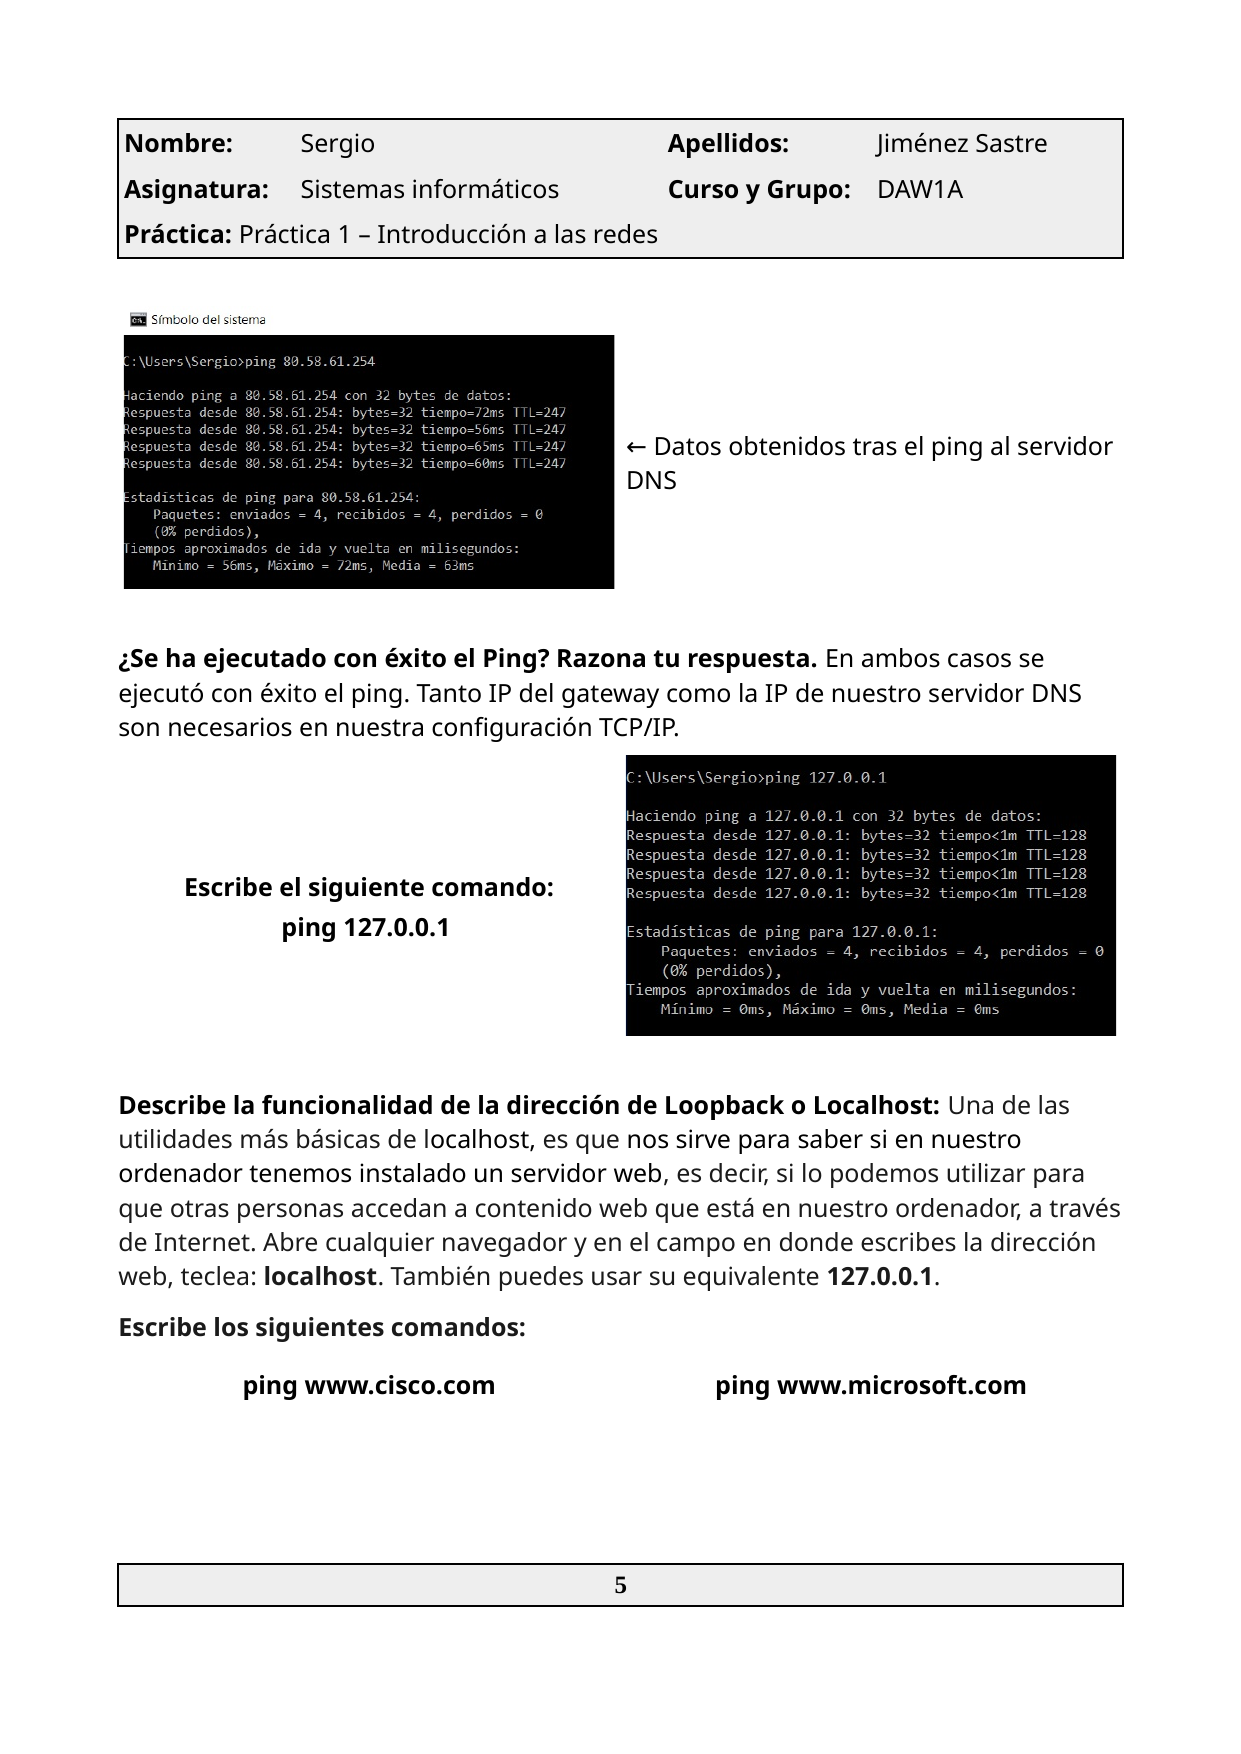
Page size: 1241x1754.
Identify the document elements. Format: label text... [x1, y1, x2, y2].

text ¿Se ha ejecutado con éxito el Ping? Razona tu respuesta. En ambos casos se ejecutó con éxito el ping. Tanto IP del gateway como la IP de nuestro servidor DNS son necesarios en nuestra configuración TCP/IP. [118, 641, 1122, 743]
table_header [620, 749, 1122, 1070]
table_header [118, 301, 620, 623]
picture [123, 306, 615, 589]
table_header ping www.microsoft.com [620, 1362, 1122, 1413]
table_header ping www.cisco.com [118, 1362, 620, 1413]
text Describe la funcionalidad de la dirección de Loopback o Localhost: Una de las utilidades más básicas de localhost, es que nos sirve para saber si en nuestro ordenador tenemos instalado un servidor web, es decir, si lo podemos utilizar para que otras personas accedan a contenido web que está en nuestro ordenador, a través de Internet. Abre cualquier navegador y en el campo en donde escribes la dirección web, teclea: localhost. También puedes usar su equivalente 127.0.0.1. [118, 1088, 1122, 1292]
text Escribe los siguientes comandos: [118, 1310, 1122, 1344]
table_header Escribe el siguiente comando: ping 127.0.0.1 [118, 749, 620, 1070]
picture [625, 755, 1117, 1036]
table_header ← Datos obtenidos tras el ping al servidor DNS [620, 301, 1122, 623]
